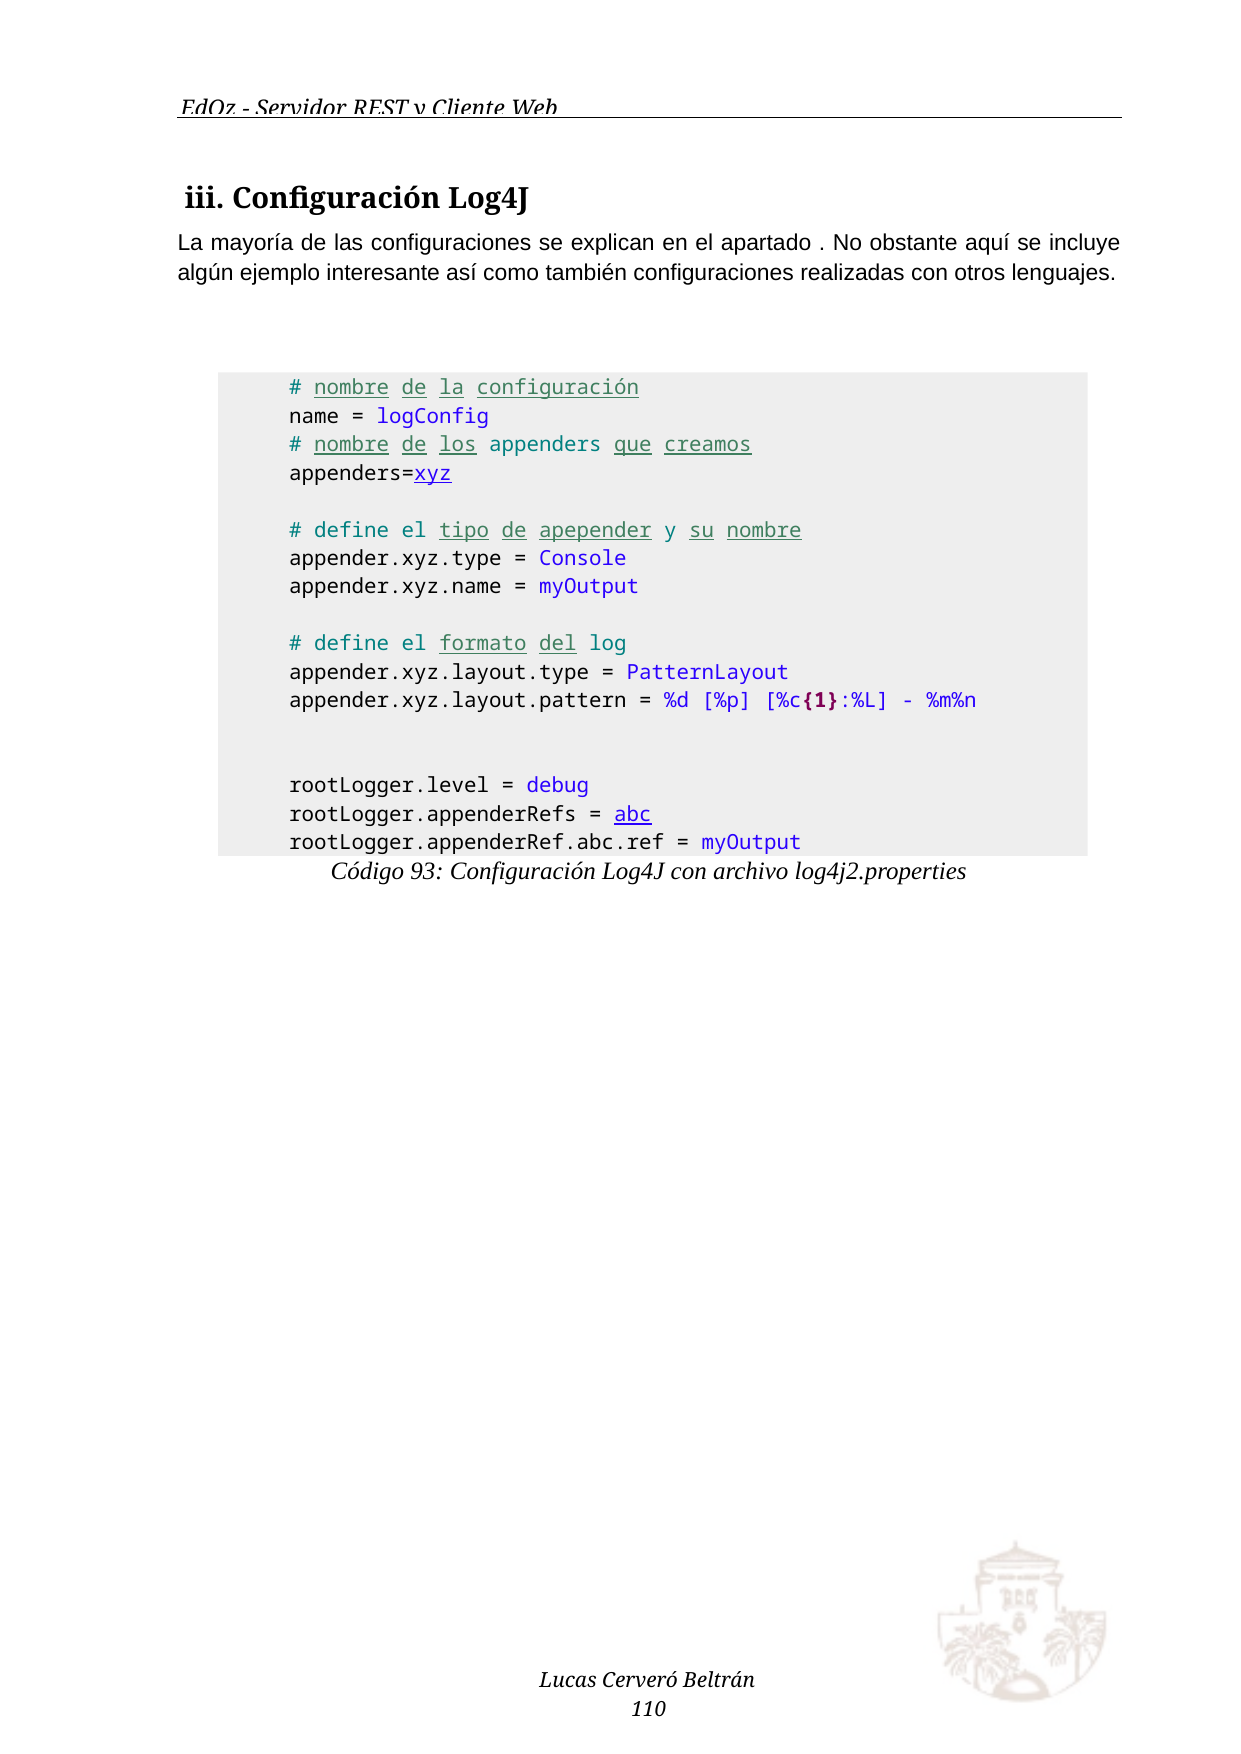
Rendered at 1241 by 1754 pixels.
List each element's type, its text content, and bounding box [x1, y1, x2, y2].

list Configuración Log4J [177, 177, 1122, 217]
list La mayoría de las configuraciones se explican en el apartado . No obstante aquí se incluye algún ejemplo interesante así como también configuraciones realizadas con otros lenguajes. [177, 228, 1122, 285]
text Código 93: Configuración Log4J con archivo log4j2.properties [206, 377, 1093, 885]
